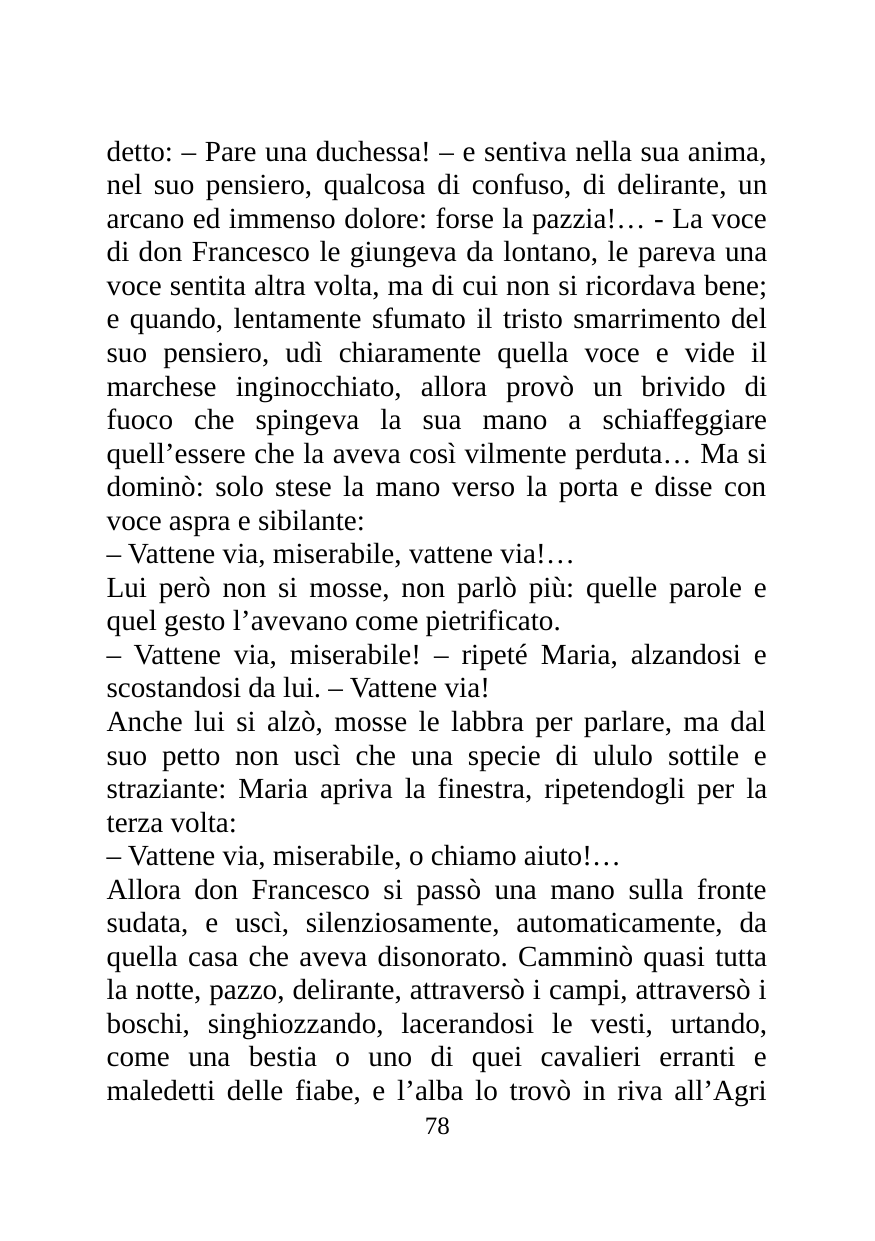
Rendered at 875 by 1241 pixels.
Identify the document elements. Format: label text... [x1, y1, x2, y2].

text Anche lui si alzò, mosse le labbra per parlare, ma dal suo petto non uscì che una specie di ululo sottile e straziante: Maria apriva la finestra, ripetendogli per la terza volta: [106, 704, 768, 838]
text Allora don Francesco si passò una mano sulla fronte sudata, e uscì, silenziosamente, automaticamente, da quella casa che aveva disonorato. Camminò quasi tutta la notte, pazzo, delirante, attraversò i campi, attraversò i boschi, singhiozzando, lacerandosi le vesti, urtando, come una bestia o uno di quei cavalieri erranti e maledetti delle fiabe, e l’alba lo trovò in riva all’Agri [106, 872, 768, 1107]
text – Vattene via, miserabile, o chiamo aiuto!… [106, 838, 768, 872]
text Lui però non si mosse, non parlò più: quelle parole e quel gesto l’avevano come pietrificato. [106, 570, 768, 637]
text detto: – Pare una duchessa! – e sentiva nella sua anima, nel suo pensiero, qualcosa di confuso, di delirante, un arcano ed immenso dolore: forse la pazzia!… - La voce di don Francesco le giungeva da lontano, le pareva una voce sentita altra volta, ma di cui non si ricordava bene; e quando, lentamente sfumato il tristo smarrimento del suo pensiero, udì chiaramente quella voce e vide il marchese inginocchiato, allora provò un brivido di fuoco che spingeva la sua mano a schiaffeggiare quell’essere che la aveva così vilmente perduta… Ma si dominò: solo stese la mano verso la porta e disse con voce aspra e sibilante: [106, 134, 768, 536]
text – Vattene via, miserabile, vattene via!… [106, 536, 768, 570]
text – Vattene via, miserabile! – ripeté Maria, alzandosi e scostandosi da lui. – Vattene via! [106, 637, 768, 704]
